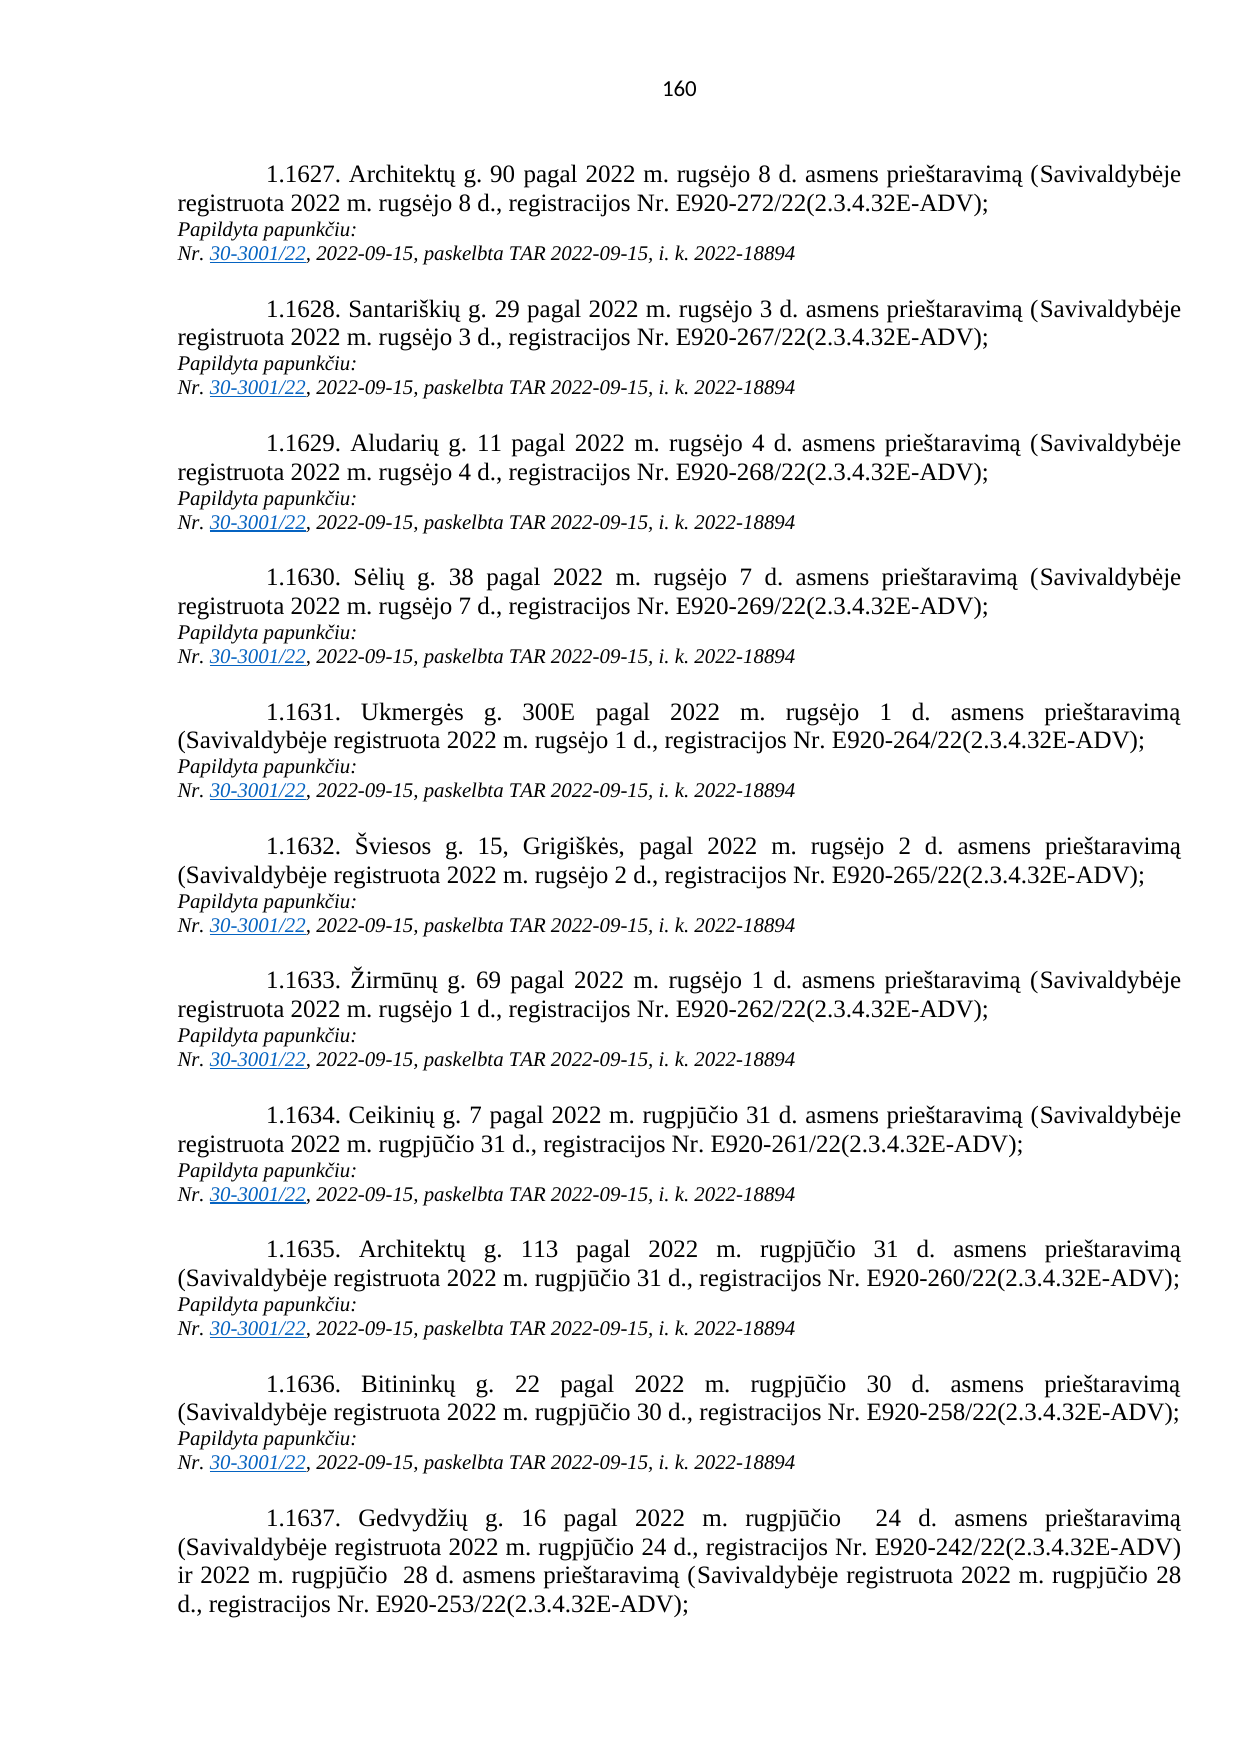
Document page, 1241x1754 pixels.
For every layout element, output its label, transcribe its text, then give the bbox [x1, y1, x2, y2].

text 1.1629. Aludarių g. 11 pagal 2022 m. rugsėjo 4 d. asmens prieštaravimą (Savivaldybėje registruota 2022 m. rugsėjo 4 d., registracijos Nr. E920-268/22(2.3.4.32E-ADV); [177, 428, 1181, 486]
text Nr. 30-3001/22, 2022-09-15, paskelbta TAR 2022-09-15, i. k. 2022-18894 [177, 1182, 1181, 1206]
text Papildyta papunkčiu: [177, 754, 1181, 778]
text Papildyta papunkčiu: [177, 1157, 1181, 1182]
text Papildyta papunkčiu: [177, 1023, 1181, 1047]
text 1.1628. Santariškių g. 29 pagal 2022 m. rugsėjo 3 d. asmens prieštaravimą (Savivaldybėje registruota 2022 m. rugsėjo 3 d., registracijos Nr. E920-267/22(2.3.4.32E-ADV); [177, 294, 1181, 351]
text Papildyta papunkčiu: [177, 1426, 1181, 1450]
text Nr. 30-3001/22, 2022-09-15, paskelbta TAR 2022-09-15, i. k. 2022-18894 [177, 1316, 1181, 1340]
text 1.1637. Gedvydžių g. 16 pagal 2022 m. rugpjūčio 24 d. asmens prieštaravimą (Savivaldybėje registruota 2022 m. rugpjūčio 24 d., registracijos Nr. E920-242/22(2.3.4.32E-ADV) ir 2022 m. rugpjūčio 28 d. asmens prieštaravimą (Savivaldybėje registruota 2022 m. rugpjūčio 28 d., registracijos Nr. E920-253/22(2.3.4.32E-ADV); [177, 1503, 1181, 1618]
text Nr. 30-3001/22, 2022-09-15, paskelbta TAR 2022-09-15, i. k. 2022-18894 [177, 778, 1181, 802]
text Nr. 30-3001/22, 2022-09-15, paskelbta TAR 2022-09-15, i. k. 2022-18894 [177, 375, 1181, 399]
text Papildyta papunkčiu: [177, 1292, 1181, 1316]
text Nr. 30-3001/22, 2022-09-15, paskelbta TAR 2022-09-15, i. k. 2022-18894 [177, 241, 1181, 265]
text 1.1632. Šviesos g. 15, Grigiškės, pagal 2022 m. rugsėjo 2 d. asmens prieštaravimą (Savivaldybėje registruota 2022 m. rugsėjo 2 d., registracijos Nr. E920-265/22(2.3.4.32E-ADV); [177, 831, 1181, 889]
text 1.1634. Ceikinių g. 7 pagal 2022 m. rugpjūčio 31 d. asmens prieštaravimą (Savivaldybėje registruota 2022 m. rugpjūčio 31 d., registracijos Nr. E920-261/22(2.3.4.32E-ADV); [177, 1100, 1181, 1157]
text Nr. 30-3001/22, 2022-09-15, paskelbta TAR 2022-09-15, i. k. 2022-18894 [177, 510, 1181, 534]
text 1.1627. Architektų g. 90 pagal 2022 m. rugsėjo 8 d. asmens prieštaravimą (Savivaldybėje registruota 2022 m. rugsėjo 8 d., registracijos Nr. E920-272/22(2.3.4.32E-ADV); [177, 159, 1181, 217]
text Papildyta papunkčiu: [177, 351, 1181, 375]
text Papildyta papunkčiu: [177, 217, 1181, 241]
text Nr. 30-3001/22, 2022-09-15, paskelbta TAR 2022-09-15, i. k. 2022-18894 [177, 644, 1181, 668]
text Nr. 30-3001/22, 2022-09-15, paskelbta TAR 2022-09-15, i. k. 2022-18894 [177, 1450, 1181, 1474]
text 1.1631. Ukmergės g. 300E pagal 2022 m. rugsėjo 1 d. asmens prieštaravimą (Savivaldybėje registruota 2022 m. rugsėjo 1 d., registracijos Nr. E920-264/22(2.3.4.32E-ADV); [177, 697, 1181, 754]
text 1.1636. Bitininkų g. 22 pagal 2022 m. rugpjūčio 30 d. asmens prieštaravimą (Savivaldybėje registruota 2022 m. rugpjūčio 30 d., registracijos Nr. E920-258/22(2.3.4.32E-ADV); [177, 1369, 1181, 1426]
text Papildyta papunkčiu: [177, 889, 1181, 913]
text Papildyta papunkčiu: [177, 620, 1181, 644]
text Nr. 30-3001/22, 2022-09-15, paskelbta TAR 2022-09-15, i. k. 2022-18894 [177, 1047, 1181, 1071]
text 1.1635. Architektų g. 113 pagal 2022 m. rugpjūčio 31 d. asmens prieštaravimą (Savivaldybėje registruota 2022 m. rugpjūčio 31 d., registracijos Nr. E920-260/22(2.3.4.32E-ADV); [177, 1234, 1181, 1292]
text 1.1633. Žirmūnų g. 69 pagal 2022 m. rugsėjo 1 d. asmens prieštaravimą (Savivaldybėje registruota 2022 m. rugsėjo 1 d., registracijos Nr. E920-262/22(2.3.4.32E-ADV); [177, 966, 1181, 1023]
text Nr. 30-3001/22, 2022-09-15, paskelbta TAR 2022-09-15, i. k. 2022-18894 [177, 913, 1181, 937]
text 1.1630. Sėlių g. 38 pagal 2022 m. rugsėjo 7 d. asmens prieštaravimą (Savivaldybėje registruota 2022 m. rugsėjo 7 d., registracijos Nr. E920-269/22(2.3.4.32E-ADV); [177, 562, 1181, 620]
text Papildyta papunkčiu: [177, 486, 1181, 510]
